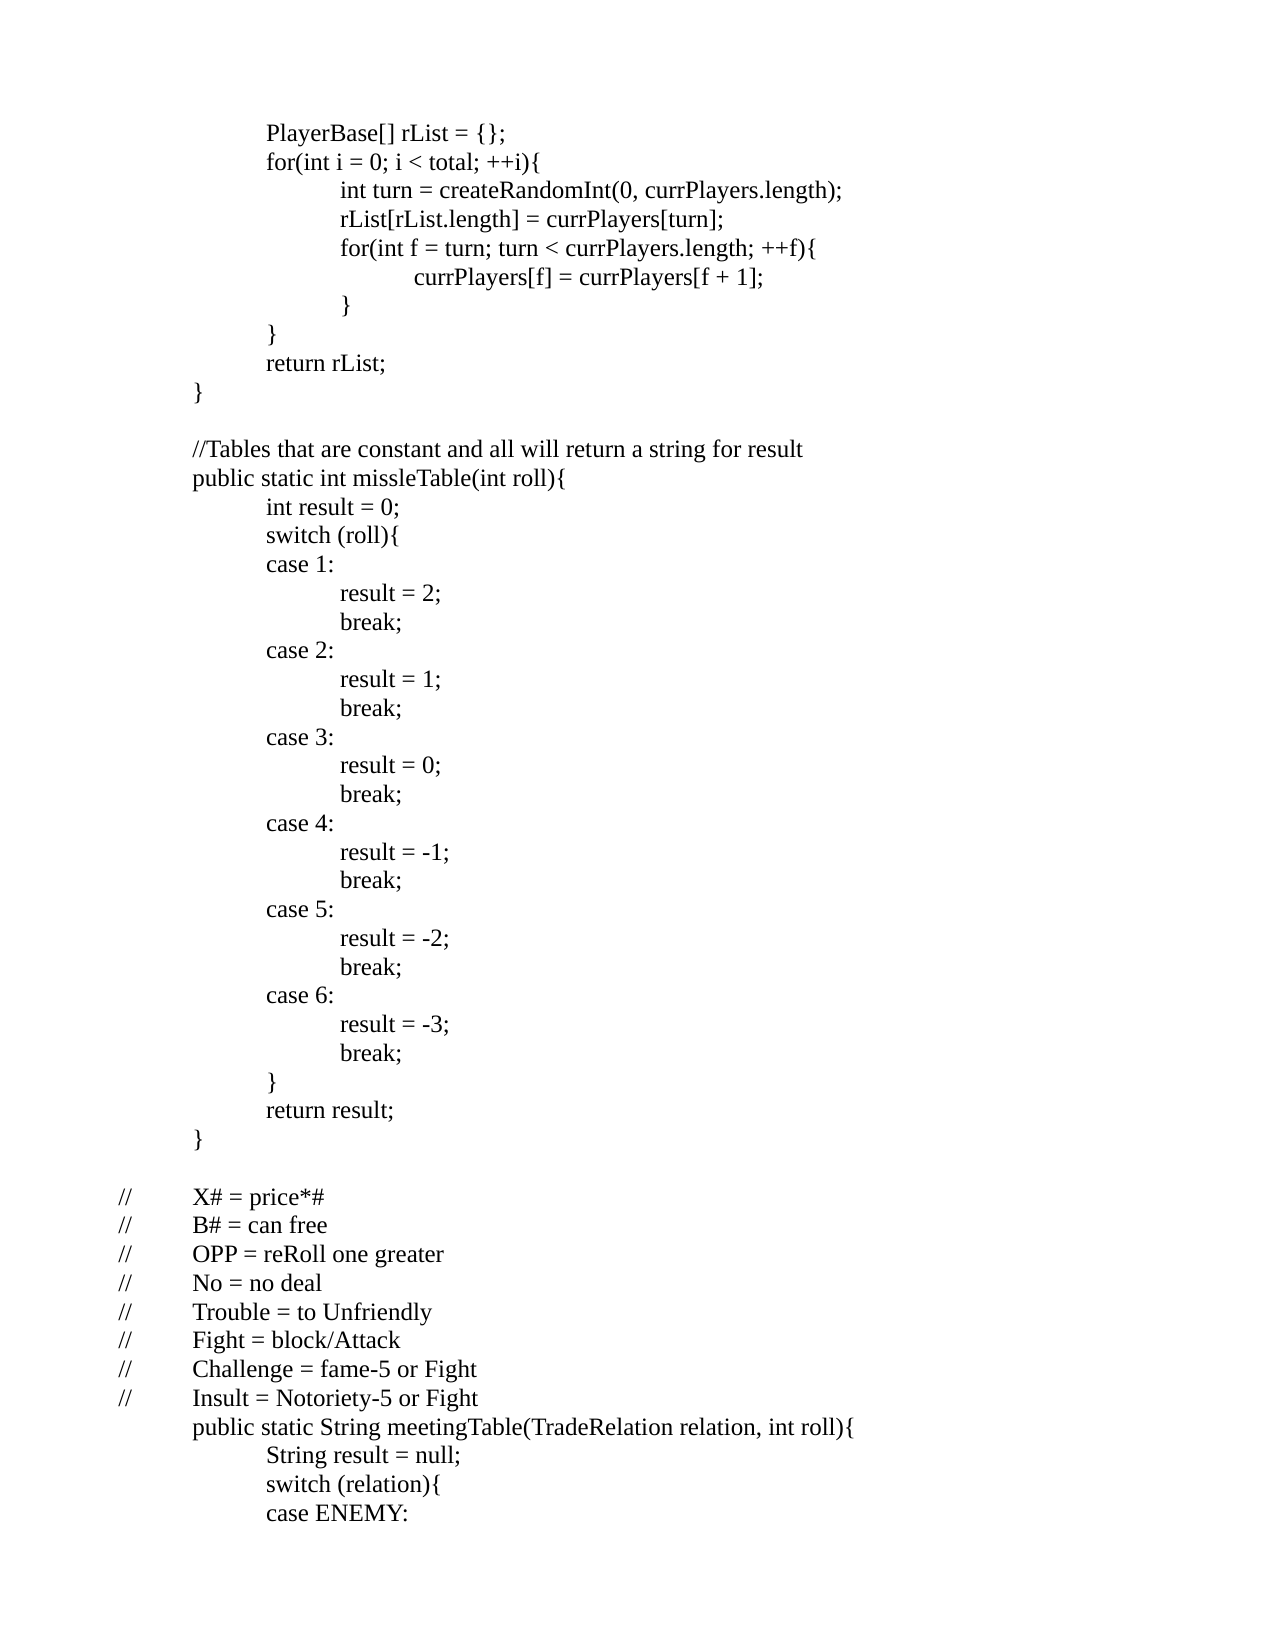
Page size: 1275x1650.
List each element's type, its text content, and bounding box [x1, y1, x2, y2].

text int turn = createRandomInt(0, currPlayers.length); [118, 176, 1157, 204]
text rList[rList.length] = currPlayers[turn]; [118, 204, 1157, 233]
text return rList; [118, 348, 1157, 377]
text result = 2; [118, 578, 1157, 607]
text currPlayers[f] = currPlayers[f + 1]; [118, 262, 1157, 291]
text } [118, 1067, 1157, 1096]
text public static String meetingTable(TradeRelation relation, int roll){ [118, 1412, 1157, 1441]
text for(int i = 0; i < total; ++i){ [118, 147, 1157, 176]
text int result = 0; [118, 492, 1157, 521]
text return result; [118, 1096, 1157, 1124]
text case 1: [118, 549, 1157, 578]
text //Tables that are constant and all will return a string for result [118, 434, 1157, 463]
text switch (relation){ [118, 1469, 1157, 1498]
text case 3: [118, 722, 1157, 751]
text // Trouble = to Unfriendly [118, 1297, 1157, 1326]
text } [118, 377, 1157, 406]
text result = 0; [118, 751, 1157, 779]
text } [118, 1124, 1157, 1153]
text // Insult = Notoriety-5 or Fight [118, 1383, 1157, 1412]
text // X# = price*# [118, 1182, 1157, 1211]
text // No = no deal [118, 1268, 1157, 1297]
text // B# = can free [118, 1211, 1157, 1239]
text case 5: [118, 894, 1157, 923]
text break; [118, 1038, 1157, 1067]
text case 2: [118, 636, 1157, 664]
text break; [118, 866, 1157, 894]
text result = 1; [118, 664, 1157, 693]
text result = -1; [118, 837, 1157, 866]
text PlayerBase[] rList = {}; [118, 118, 1157, 147]
text result = -3; [118, 1009, 1157, 1038]
text break; [118, 952, 1157, 981]
text result = -2; [118, 923, 1157, 952]
text // Fight = block/Attack [118, 1326, 1157, 1354]
text public static int missleTable(int roll){ [118, 463, 1157, 492]
text break; [118, 607, 1157, 636]
text case 6: [118, 981, 1157, 1009]
text } [118, 291, 1157, 319]
text case 4: [118, 808, 1157, 837]
text case ENEMY: [118, 1498, 1157, 1527]
text break; [118, 693, 1157, 722]
text switch (roll){ [118, 521, 1157, 549]
text } [118, 319, 1157, 348]
text // OPP = reRoll one greater [118, 1239, 1157, 1268]
text break; [118, 779, 1157, 808]
text for(int f = turn; turn < currPlayers.length; ++f){ [118, 233, 1157, 262]
text // Challenge = fame-5 or Fight [118, 1354, 1157, 1383]
text String result = null; [118, 1441, 1157, 1469]
